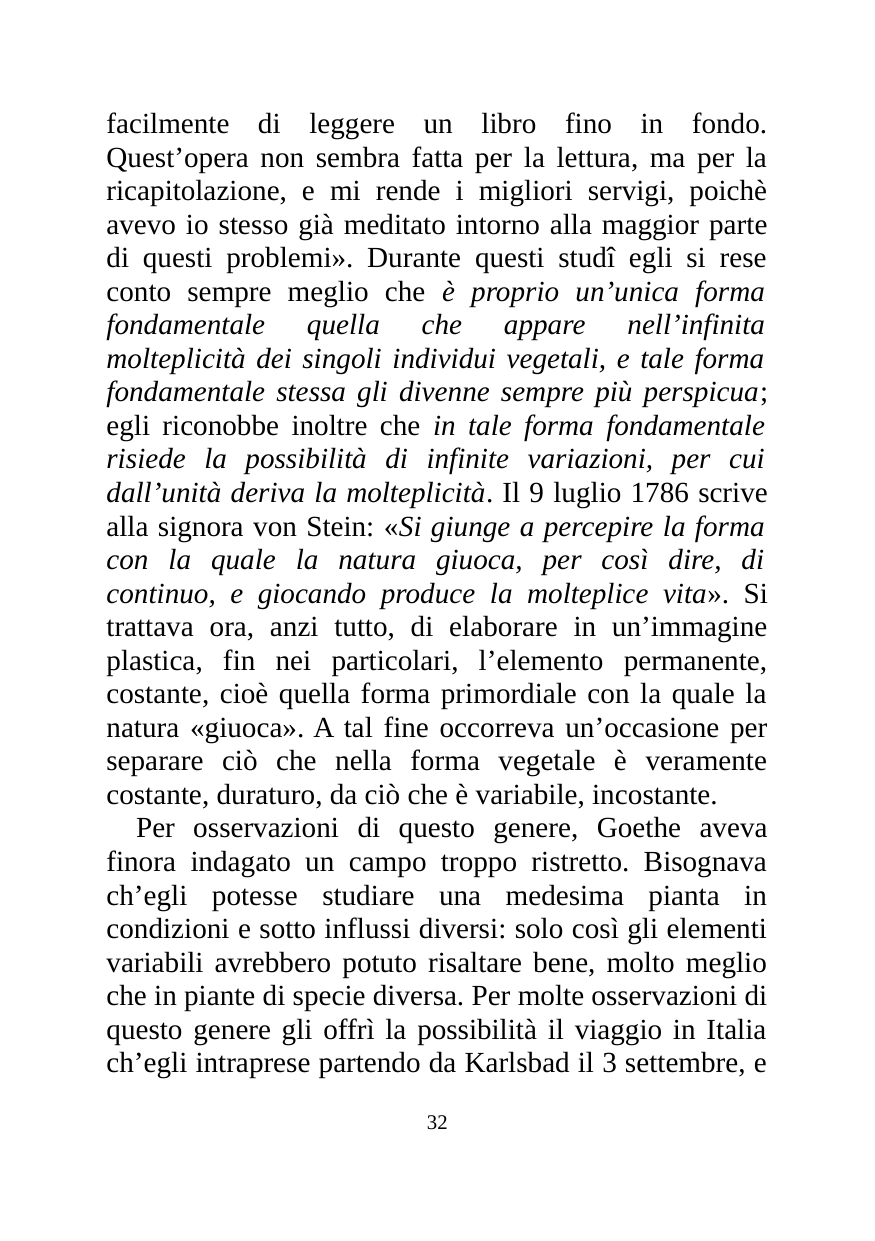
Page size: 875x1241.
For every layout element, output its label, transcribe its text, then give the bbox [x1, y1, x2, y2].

text Per osservazioni di questo genere, Goethe aveva finora indagato un campo troppo ristretto. Bisognava ch’egli potesse studiare una medesima pianta in condizioni e sotto influssi diversi: solo così gli elementi variabili avrebbero potuto risaltare bene, molto meglio che in piante di specie diversa. Per molte osservazioni di questo genere gli offrì la possibilità il viaggio in Italia ch’egli intraprese partendo da Karlsbad il 3 settembre, e [106, 811, 768, 1079]
text facilmente di leggere un libro fino in fondo. Quest’opera non sembra fatta per la lettura, ma per la ricapitolazione, e mi rende i migliori servigi, poichè avevo io stesso già meditato intorno alla maggior parte di questi problemi». Durante questi studî egli si rese conto sempre meglio che è proprio un’unica forma fondamentale quella che appare nell’infinita molteplicità dei singoli individui vegetali, e tale forma fondamentale stessa gli divenne sempre più perspicua; egli riconobbe inoltre che in tale forma fondamentale risiede la possibilità di infinite variazioni, per cui dall’unità deriva la molteplicità. Il 9 luglio 1786 scrive alla signora von Stein: «Si giunge a percepire la forma con la quale la natura giuoca, per così dire, di continuo, e giocando produce la molteplice vita». Si trattava ora, anzi tutto, di elaborare in un’immagine plastica, fin nei particolari, l’elemento permanente, costante, cioè quella forma primordiale con la quale la natura «giuoca». A tal fine occorreva un’occasione per separare ciò che nella forma vegetale è veramente costante, duraturo, da ciò che è variabile, incostante. [106, 106, 768, 811]
